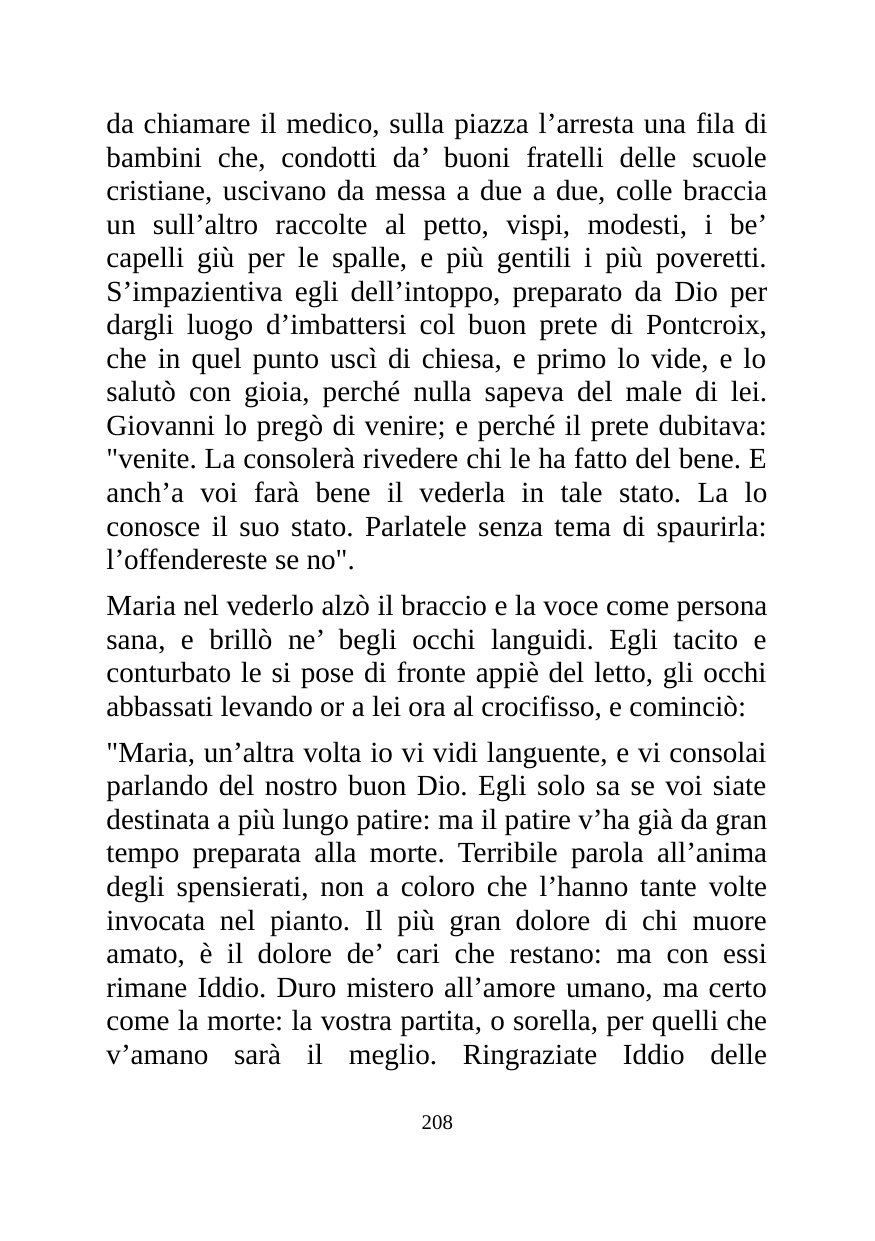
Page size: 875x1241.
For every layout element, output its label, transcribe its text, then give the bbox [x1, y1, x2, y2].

text da chiamare il medico, sulla piazza l’arresta una fila di bambini che, condotti da’ buoni fratelli delle scuole cristiane, uscivano da messa a due a due, colle braccia un sull’altro raccolte al petto, vispi, modesti, i be’ capelli giù per le spalle, e più gentili i più poveretti. S’impazientiva egli dell’intoppo, preparato da Dio per dargli luogo d’imbattersi col buon prete di Pontcroix, che in quel punto uscì di chiesa, e primo lo vide, e lo salutò con gioia, perché nulla sapeva del male di lei. Giovanni lo pregò di venire; e perché il prete dubitava: "venite. La consolerà rivedere chi le ha fatto del bene. E anch’a voi farà bene il vederla in tale stato. La lo conosce il suo stato. Parlatele senza tema di spaurirla: l’offendereste se no". [106, 106, 768, 576]
text Maria nel vederlo alzò il braccio e la voce come persona sana, e brillò ne’ begli occhi languidi. Egli tacito e conturbato le si pose di fronte appiè del letto, gli occhi abbassati levando or a lei ora al crocifisso, e cominciò: [106, 588, 768, 722]
text "Maria, un’altra volta io vi vidi languente, e vi consolai parlando del nostro buon Dio. Egli solo sa se voi siate destinata a più lungo patire: ma il patire v’ha già da gran tempo preparata alla morte. Terribile parola all’anima degli spensierati, non a coloro che l’hanno tante volte invocata nel pianto. Il più gran dolore di chi muore amato, è il dolore de’ cari che restano: ma con essi rimane Iddio. Duro mistero all’amore umano, ma certo come la morte: la vostra partita, o sorella, per quelli che v’amano sarà il meglio. Ringraziate Iddio delle [106, 735, 768, 1070]
